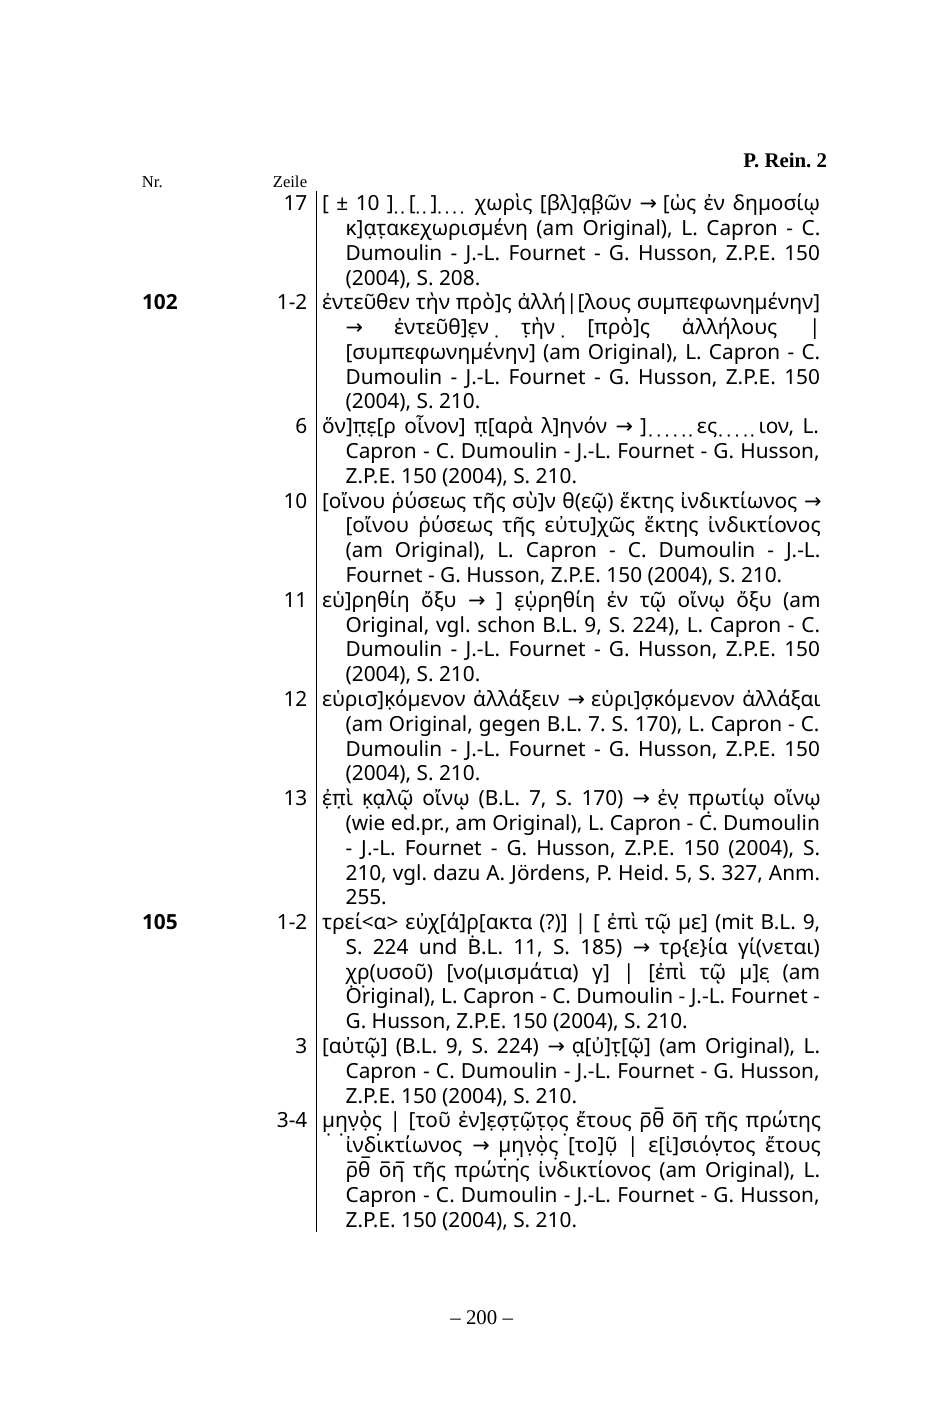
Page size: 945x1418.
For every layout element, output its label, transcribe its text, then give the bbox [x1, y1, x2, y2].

table_cell μ̣η̣ν̣ὸ̣ς̣ | [τοῦ ἐν]ε̣σ̣τ̣ῶ̣τ̣ο̣ς̣ ἔτους ρ̅θ̅ ο̅η̅ τῆς πρώτης ἰνδικτίωνος → μ̣η̣ν̣ὸ̣ς̣ [το]ῦ̣ | ε[ἰ]σιόν̣τος ἔτους ρ̅θ̅ ο̅η̅ τῆς πρώτης ἰνδικτίονος (am Original), L. Capron - C. Dumoulin - J.-L. Fournet - G. Husson, Z.P.E. 150 (2004), S. 210. [317, 1108, 827, 1232]
table_cell 3-4 [224, 1108, 316, 1232]
table_cell [οἴνου ῥύσεως τῆς σὺ]ν θ(εῷ) ἕκτης ἰνδικτίωνος → [οἴνου ῥύσεως τῆς εὐτυ]χῶς ἕκτης ἰνδικτίονος (am Original), L. Capron - C. Dumoulin - J.-L. Fournet - G. Husson, Z.P.E. 150 (2004), S. 210. [317, 488, 827, 587]
table_cell ἐντεῦθεν τὴν πρὸ]ς ἀλλή|[λους συμπεφωνημένην] → ἐντεῦθ]ε̣ν̣ τ̣ὴν̣ [πρὸ]ς ἀλλήλους | [συμπεφωνημένην] (am Original), L. Capron - C. Dumoulin - J.-L. Fournet - G. Husson, Z.P.E. 150 (2004), S. 210. [317, 290, 827, 414]
table_cell 10 [224, 488, 316, 587]
table_cell εὑ]ρηθίη ὄξυ → ] ε̣ὑ̣ρηθίη ἐν τῷ οἴνῳ ὄξυ (am Original, vgl. schon B.L. 9, S. 224), L. Capron - C. Dumoulin - J.-L. Fournet - G. Husson, Z.P.E. 150 (2004), S. 210. [317, 588, 827, 687]
table_cell [136, 687, 224, 786]
table_cell 1-2 [224, 290, 316, 414]
table_cell [ ± 10 ] ̣ ̣[ ̣ ̣] ̣ ̣ ̣ ̣ χωρὶς [βλ]α̣β̣ῶν → [ὡς ἐν δημοσίῳ κ]α̣τ̣ακεχωρισμένη (am Original), L. Capron - C. Dumoulin - J.-L. Fournet - G. Husson, Z.P.E. 150 (2004), S. 208. [317, 191, 827, 290]
table_cell [136, 786, 224, 910]
table_cell ἐ̣π̣ὶ κ̣α̣λῷ οἴνῳ (B.L. 7, S. 170) → ἐν̣ πρ̣ωτίῳ οἴνῳ (wie ed.pr., am Original), L. Capron - C. Dumoulin - J.-L. Fournet - G. Husson, Z.P.E. 150 (2004), S. 210, vgl. dazu A. Jördens, P. Heid. 5, S. 327, Anm. 255. [317, 786, 827, 910]
table_cell 6 [224, 414, 316, 488]
table_cell [136, 1034, 224, 1108]
table_cell 12 [224, 687, 316, 786]
table_cell [136, 488, 224, 587]
table_cell τρεί<α> εὐχ[ά]ρ̣[ακτα (?)] | [ ἐπὶ τῷ με] (mit B.L. 9, S. 224 und B.L. 11, S. 185) → τρ{ε}ία γί(νεται) χ̣ρ̣(υσοῦ) [νο(μισμάτια) γ] | [ἐπὶ τῷ μ]ε̣ (am Original), L. Capron - C. Dumoulin - J.-L. Fournet - G. Husson, Z.P.E. 150 (2004), S. 210. [317, 910, 827, 1034]
table_cell ὅν]π̣ε̣[ρ οἶνον] π̣[αρὰ λ]ηνόν → ] ̣ ̣ ̣ ̣ ̣ ̣ες ̣ ̣ ̣ ̣ ̣ιον, L. Capron - C. Dumoulin - J.-L. Fournet - G. Husson, Z.P.E. 150 (2004), S. 210. [317, 414, 827, 488]
table_cell [136, 1108, 224, 1232]
table_cell [136, 414, 224, 488]
table_cell εὑρισ]κ̣όμενον ἀλλάξειν → εὑρι]σ̣κόμενον ἀλλάξαι (am Original, gegen B.L. 7. S. 170), L. Capron - C. Dumoulin - J.-L. Fournet - G. Husson, Z.P.E. 150 (2004), S. 210. [317, 687, 827, 786]
table_cell 1-2 [224, 910, 316, 1034]
table_cell [136, 191, 224, 290]
table_cell [αὐτῷ] (B.L. 9, S. 224) → α̣[ὐ]τ̣[ῷ] (am Original), L. Capron - C. Dumoulin - J.-L. Fournet - G. Husson, Z.P.E. 150 (2004), S. 210. [317, 1034, 827, 1108]
table_cell 102 [136, 290, 224, 414]
table_cell 13 [224, 786, 316, 910]
table_cell 3 [224, 1034, 316, 1108]
table_cell 17 [224, 191, 316, 290]
table_cell [136, 588, 224, 687]
table_cell 105 [136, 910, 224, 1034]
table_cell 11 [224, 588, 316, 687]
